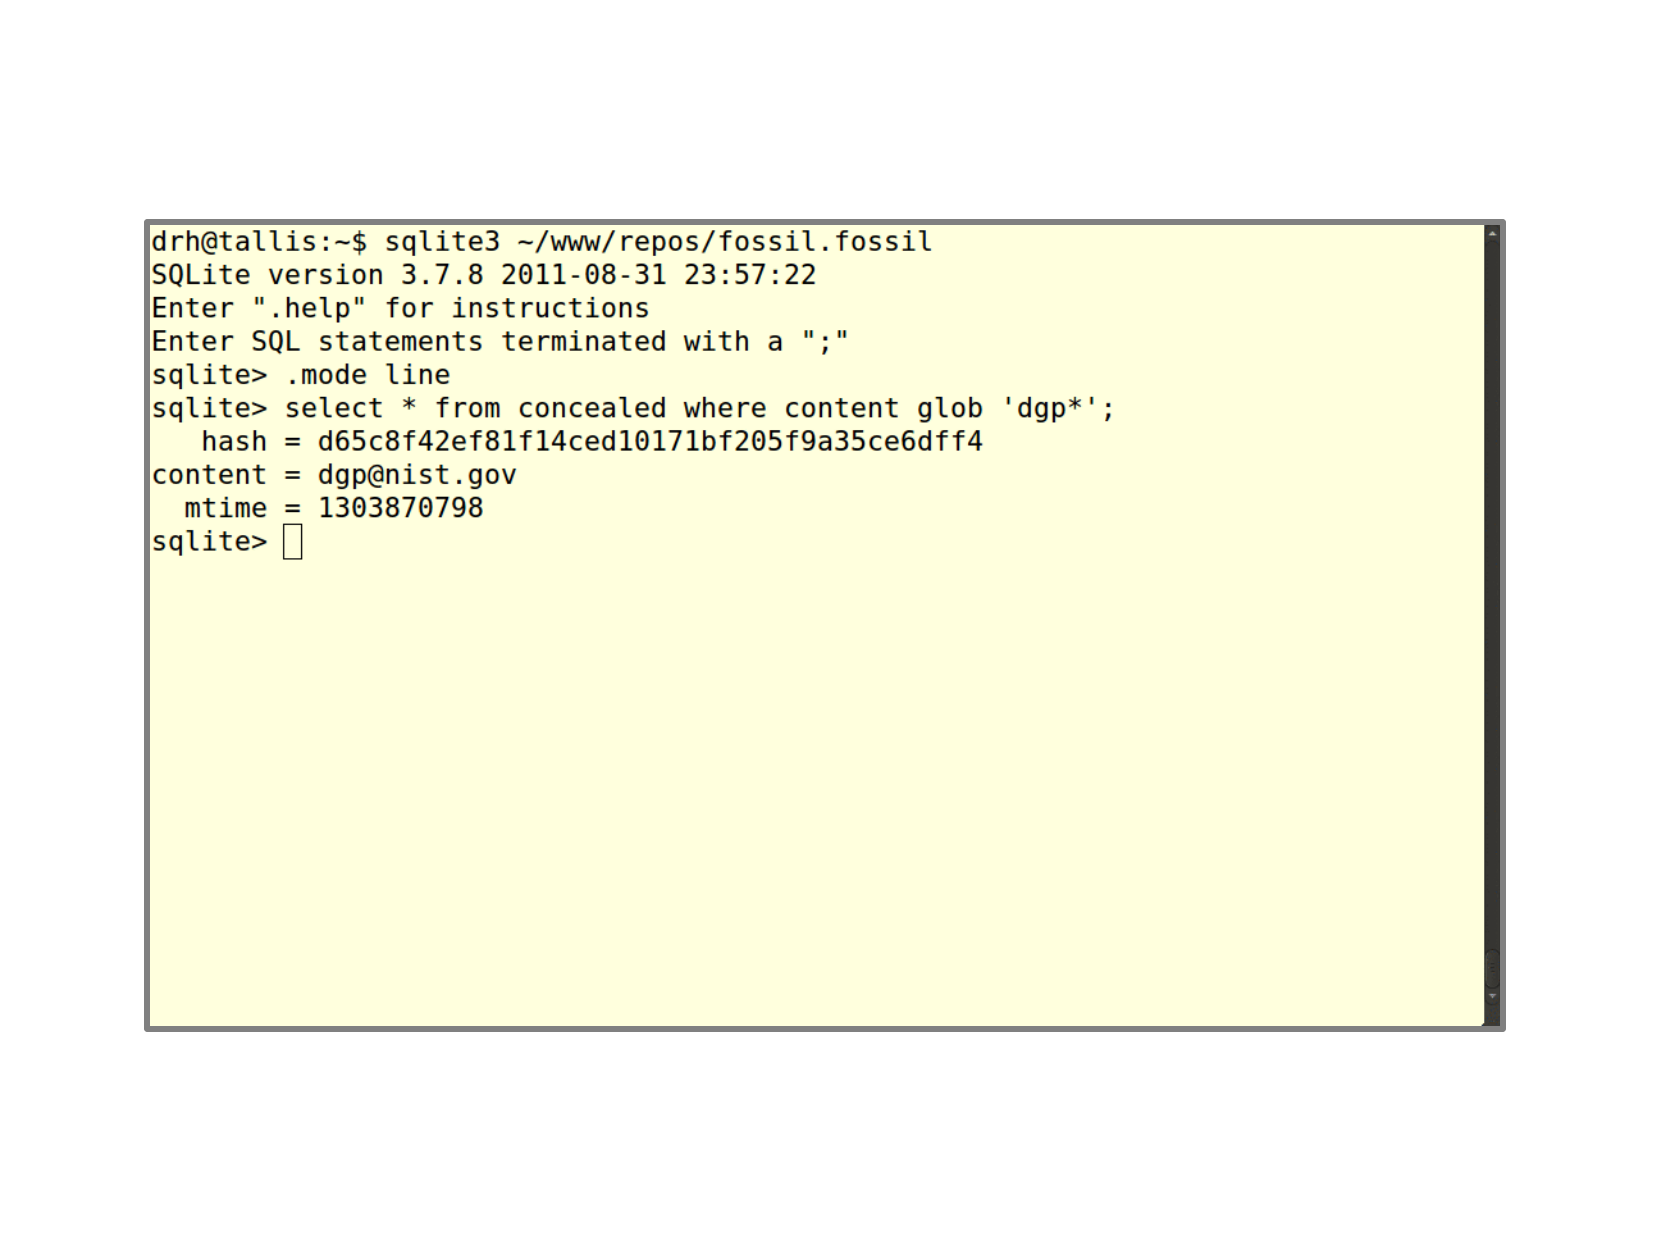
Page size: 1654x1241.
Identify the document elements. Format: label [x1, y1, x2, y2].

picture [150, 225, 1501, 1027]
